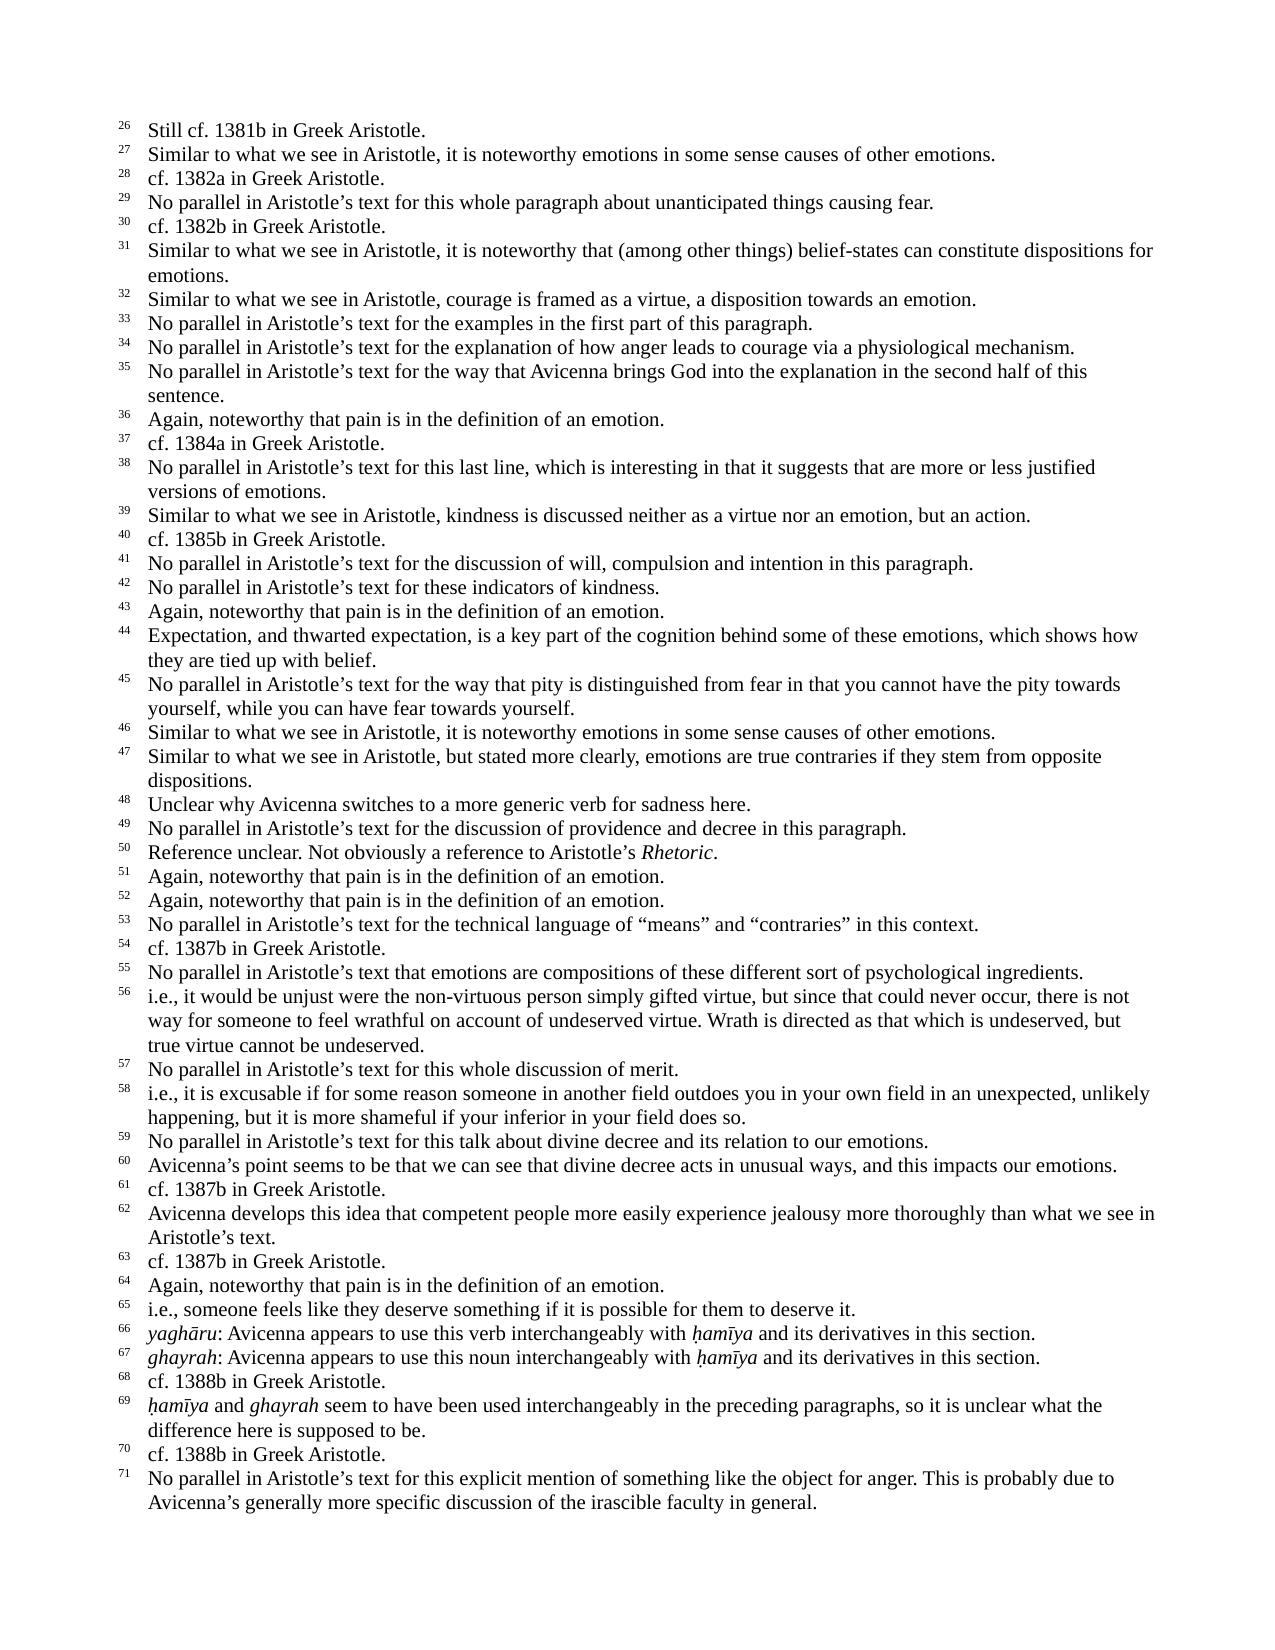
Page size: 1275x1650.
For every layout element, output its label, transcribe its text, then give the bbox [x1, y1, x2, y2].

text Again, noteworthy that pain is in the definition of an emotion. [118, 864, 1157, 888]
text No parallel in Aristotle’s text for the technical language of “means” and “contraries” in this context. [118, 912, 1157, 936]
text No parallel in Aristotle’s text that emotions are compositions of these different sort of psychological ingredients. [118, 960, 1157, 984]
text No parallel in Aristotle’s text for this last line, which is interesting in that it suggests that are more or less justified versions of emotions. [118, 455, 1157, 503]
text Avicenna develops this idea that competent people more easily experience jealousy more thoroughly than what we see in Aristotle’s text. [118, 1201, 1157, 1249]
text ghayrah: Avicenna appears to use this noun interchangeably with ḥamīya and its derivatives in this section. [118, 1345, 1157, 1369]
text yaghāru: Avicenna appears to use this verb interchangeably with ḥamīya and its derivatives in this section. [118, 1321, 1157, 1345]
text i.e., it would be unjust were the non-virtuous person simply gifted virtue, but since that could never occur, there is not way for someone to feel wrathful on account of undeserved virtue. Wrath is directed as that which is undeserved, but true virtue cannot be undeserved. [118, 984, 1157, 1057]
text i.e., it is excusable if for some reason someone in another field outdoes you in your own field in an unexpected, unlikely happening, but it is more shameful if your inferior in your field does so. [118, 1081, 1157, 1129]
text Similar to what we see in Aristotle, it is noteworthy that (among other things) belief-states can constitute dispositions for emotions. [118, 238, 1157, 287]
text cf. 1382a in Greek Aristotle. [118, 166, 1157, 190]
text Reference unclear. Not obviously a reference to Aristotle’s Rhetoric. [118, 840, 1157, 864]
text No parallel in Aristotle’s text for this whole paragraph about unanticipated things causing fear. [118, 190, 1157, 214]
text No parallel in Aristotle’s text for this explicit mention of something like the object for anger. This is probably due to Avicenna’s generally more specific discussion of the irascible faculty in general. [118, 1466, 1157, 1514]
text Similar to what we see in Aristotle, kindness is discussed neither as a virtue nor an emotion, but an action. [118, 503, 1157, 527]
text cf. 1384a in Greek Aristotle. [118, 431, 1157, 455]
text No parallel in Aristotle’s text for the examples in the first part of this paragraph. [118, 311, 1157, 335]
text Again, noteworthy that pain is in the definition of an emotion. [118, 599, 1157, 623]
text ḥamīya and ghayrah seem to have been used interchangeably in the preceding paragraphs, so it is unclear what the difference here is supposed to be. [118, 1393, 1157, 1442]
text i.e., someone feels like they deserve something if it is possible for them to deserve it. [118, 1297, 1157, 1321]
text Again, noteworthy that pain is in the definition of an emotion. [118, 888, 1157, 912]
text cf. 1387b in Greek Aristotle. [118, 1249, 1157, 1273]
text No parallel in Aristotle’s text for the way that pity is distinguished from fear in that you cannot have the pity towards yourself, while you can have fear towards yourself. [118, 672, 1157, 720]
text cf. 1388b in Greek Aristotle. [118, 1442, 1157, 1466]
text No parallel in Aristotle’s text for this whole discussion of merit. [118, 1057, 1157, 1081]
text cf. 1387b in Greek Aristotle. [118, 936, 1157, 960]
text No parallel in Aristotle’s text for the discussion of will, compulsion and intention in this paragraph. [118, 551, 1157, 575]
text cf. 1382b in Greek Aristotle. [118, 214, 1157, 238]
text Similar to what we see in Aristotle, but stated more clearly, emotions are true contraries if they stem from opposite dispositions. [118, 744, 1157, 792]
text Unclear why Avicenna switches to a more generic verb for sadness here. [118, 792, 1157, 816]
text Avicenna’s point seems to be that we can see that divine decree acts in unusual ways, and this impacts our emotions. [118, 1153, 1157, 1177]
text Again, noteworthy that pain is in the definition of an emotion. [118, 1273, 1157, 1297]
text No parallel in Aristotle’s text for the explanation of how anger leads to courage via a physiological mechanism. [118, 335, 1157, 359]
text Similar to what we see in Aristotle, it is noteworthy emotions in some sense causes of other emotions. [118, 720, 1157, 744]
text No parallel in Aristotle’s text for the way that Avicenna brings God into the explanation in the second half of this sentence. [118, 359, 1157, 407]
text cf. 1387b in Greek Aristotle. [118, 1177, 1157, 1201]
text No parallel in Aristotle’s text for this talk about divine decree and its relation to our emotions. [118, 1129, 1157, 1153]
text No parallel in Aristotle’s text for the discussion of providence and decree in this paragraph. [118, 816, 1157, 840]
text No parallel in Aristotle’s text for these indicators of kindness. [118, 575, 1157, 599]
text Expectation, and thwarted expectation, is a key part of the cognition behind some of these emotions, which shows how they are tied up with belief. [118, 623, 1157, 672]
text cf. 1388b in Greek Aristotle. [118, 1369, 1157, 1393]
text Still cf. 1381b in Greek Aristotle. [118, 118, 1157, 142]
text Similar to what we see in Aristotle, it is noteworthy emotions in some sense causes of other emotions. [118, 142, 1157, 166]
text Again, noteworthy that pain is in the definition of an emotion. [118, 407, 1157, 431]
text cf. 1385b in Greek Aristotle. [118, 527, 1157, 551]
text Similar to what we see in Aristotle, courage is framed as a virtue, a disposition towards an emotion. [118, 287, 1157, 311]
